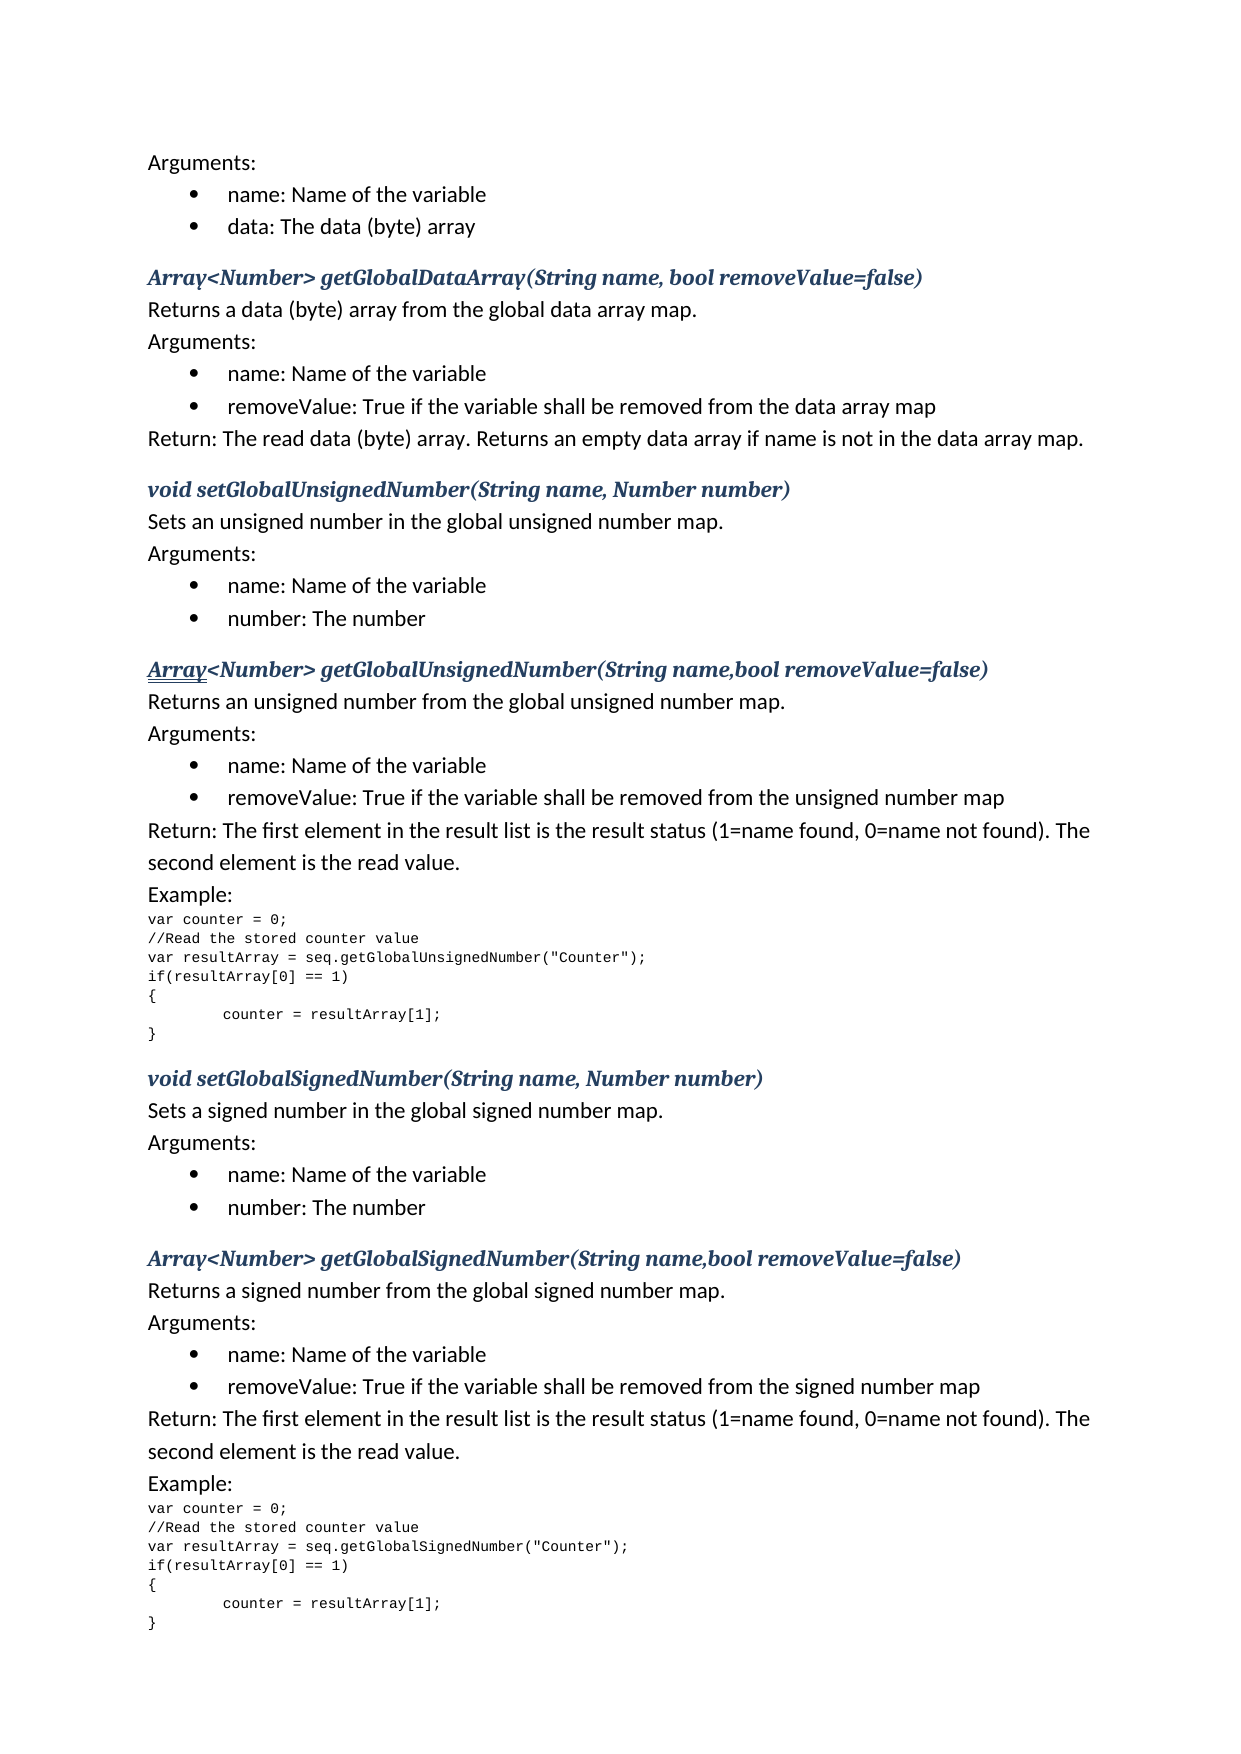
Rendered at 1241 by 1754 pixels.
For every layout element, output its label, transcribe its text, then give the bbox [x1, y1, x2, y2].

list } [148, 1615, 1093, 1631]
list Return: The first element in the result list is the result status (1=name found, 0=name not found). The second element is the read value. [148, 816, 1093, 876]
text Arguments: [148, 719, 1093, 747]
text Sets a signed number in the global signed number map. [148, 1096, 1093, 1124]
list number: The number [190, 604, 1093, 632]
list name: Name of the variable [190, 359, 1093, 388]
subtitle Array<Number> getGlobalSignedNumber(String name,bool removeValue=false) [148, 1246, 1093, 1272]
text Returns a data (byte) array from the global data array map. [148, 295, 1093, 323]
list removeValue: True if the variable shall be removed from the signed number map [190, 1372, 1093, 1400]
text Arguments: [148, 1128, 1093, 1156]
subtitle Array<Number> getGlobalDataArray(String name, bool removeValue=false) [148, 265, 1093, 291]
list var counter = 0; [148, 1501, 1093, 1518]
list name: Name of the variable [190, 180, 1093, 208]
list Return: The first element in the result list is the result status (1=name found, 0=name not found). The second element is the read value. [148, 1404, 1093, 1465]
list var counter = 0; [148, 912, 1093, 929]
text Arguments: [148, 148, 1093, 176]
list counter = resultArray[1]; [148, 1596, 1093, 1612]
text Arguments: [148, 1308, 1093, 1336]
list var resultArray = seq.getGlobalUnsignedNumber("Counter"); [148, 950, 1093, 967]
list //Read the stored counter value [148, 931, 1093, 948]
text Sets an unsigned number in the global unsigned number map. [148, 507, 1093, 535]
list { [148, 988, 1093, 1005]
list Example: [148, 880, 1093, 908]
list counter = resultArray[1]; [148, 1007, 1093, 1024]
list //Read the stored counter value [148, 1520, 1093, 1537]
list } [148, 1026, 1093, 1043]
list name: Name of the variable [190, 751, 1093, 779]
list data: The data (byte) array [190, 212, 1093, 240]
subtitle void setGlobalSignedNumber(String name, Number number) [148, 1066, 1093, 1092]
list { [148, 1577, 1093, 1593]
text Returns a signed number from the global signed number map. [148, 1276, 1093, 1304]
list number: The number [190, 1193, 1093, 1221]
list if(resultArray[0] == 1) [148, 1558, 1093, 1574]
list name: Name of the variable [190, 1340, 1093, 1368]
list Return: The read data (byte) array. Returns an empty data array if name is not in the data array map. [148, 424, 1093, 452]
list removeValue: True if the variable shall be removed from the data array map [190, 392, 1093, 420]
text Arguments: [148, 327, 1093, 355]
list name: Name of the variable [190, 572, 1093, 599]
subtitle Array<Number> getGlobalUnsignedNumber(String name,bool removeValue=false) [148, 657, 1093, 683]
text Arguments: [148, 539, 1093, 567]
list name: Name of the variable [190, 1160, 1093, 1188]
list removeValue: True if the variable shall be removed from the unsigned number map [190, 783, 1093, 812]
text Returns an unsigned number from the global unsigned number map. [148, 687, 1093, 715]
list Example: [148, 1469, 1093, 1497]
list var resultArray = seq.getGlobalSignedNumber("Counter"); [148, 1539, 1093, 1556]
list if(resultArray[0] == 1) [148, 969, 1093, 986]
subtitle void setGlobalUnsignedNumber(String name, Number number) [148, 477, 1093, 503]
